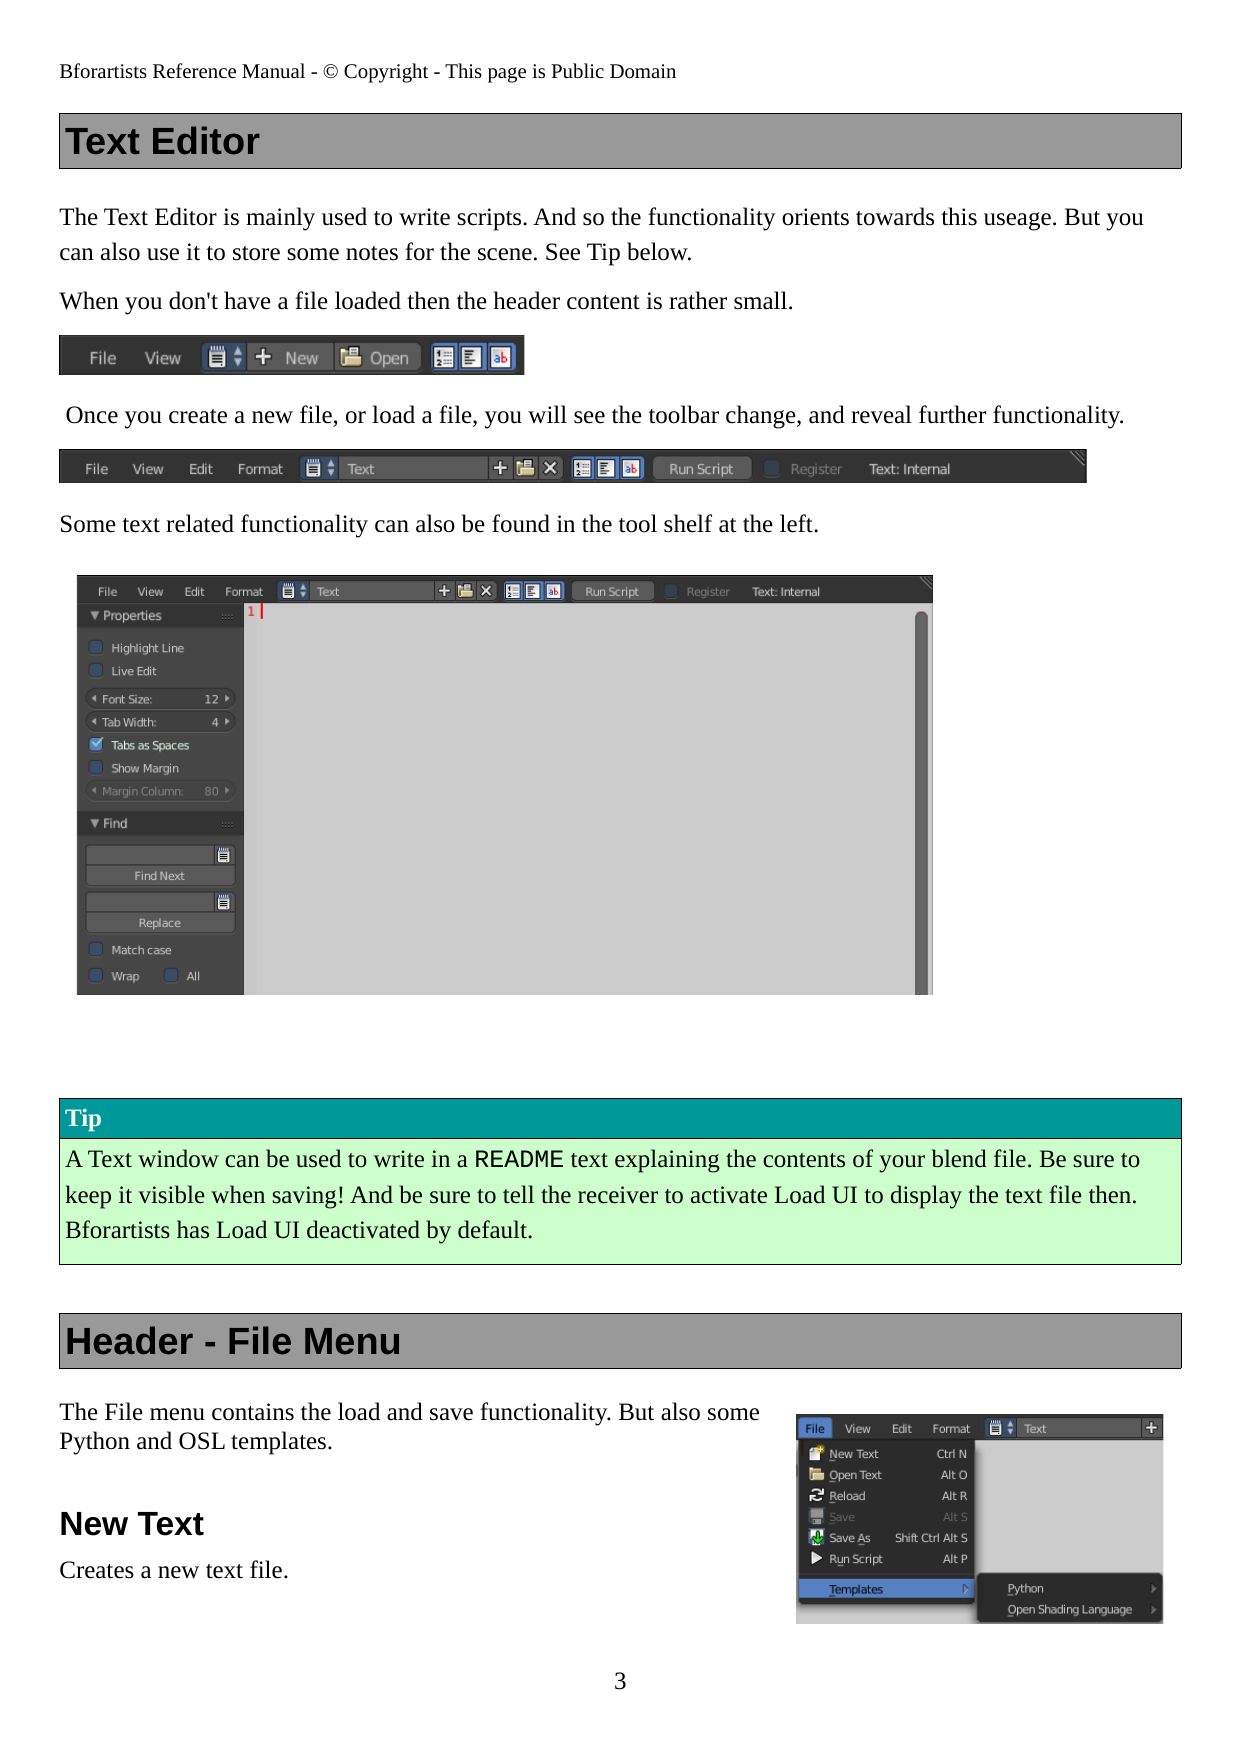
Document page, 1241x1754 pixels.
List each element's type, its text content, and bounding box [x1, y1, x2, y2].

text Some text related functionality can also be found in the tool shelf at the left. [59, 509, 1181, 537]
picture [59, 335, 525, 375]
text The Text Editor is mainly used to write scripts. And so the functionality orients towards this useage. But you can also use it to store some notes for the scene. See Tip below. [59, 202, 1181, 266]
subtitle [1164, 1504, 1181, 1543]
text Once you create a new file, or load a file, you will see the toolbar change, and reveal further functionality. [59, 400, 1181, 429]
table_header Tip [60, 1099, 1181, 1138]
picture [796, 1414, 1164, 1624]
picture [59, 449, 1087, 483]
table_header Header - File Menu [60, 1314, 1181, 1368]
table_header Text Editor [60, 114, 1181, 168]
text When you don't have a file loaded then the header content is rather small. [59, 286, 1181, 315]
table_cell A Text window can be used to write in a README text explaining the contents of your blend file. Be sure to keep it visible when saving! And be sure to tell the receiver to activate Load UI to display the text file then. Bforartists has Load UI deactivated by default. [60, 1139, 1181, 1264]
text [1164, 1555, 1181, 1584]
picture [76, 575, 933, 995]
subtitle New Text [59, 1504, 796, 1543]
text Creates a new text file. [59, 1555, 796, 1584]
text The File menu contains the load and save functionality. But also some Python and OSL templates. [59, 1397, 1181, 1454]
